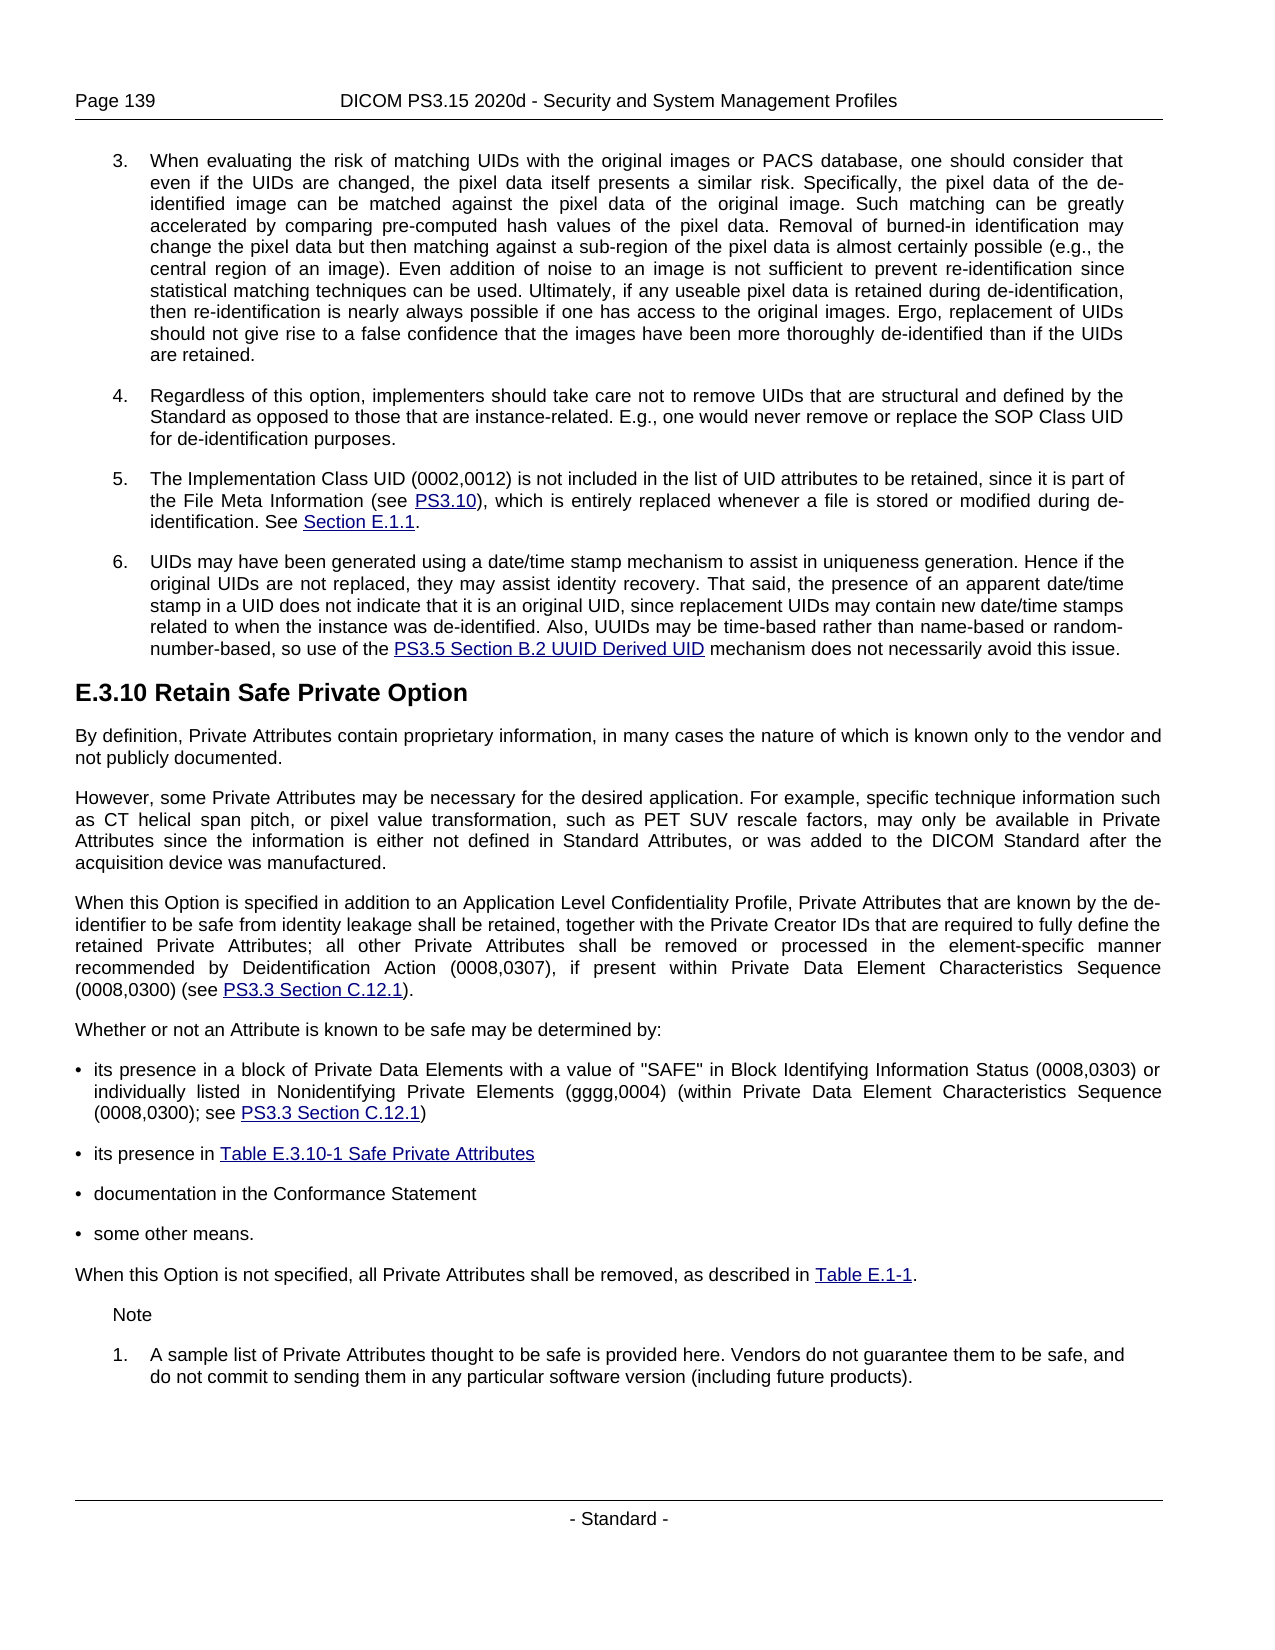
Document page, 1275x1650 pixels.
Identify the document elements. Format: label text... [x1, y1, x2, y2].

text When this Option is not specified, all Private Attributes shall be removed, as described in Table E.1-1. [75, 1263, 1162, 1285]
text 1. A sample list of Private Attributes thought to be safe is provided here. Vendors do not guarantee them to be safe, and do not commit to sending them in any particular software version (including future products). [112, 1344, 1125, 1387]
text By definition, Private Attributes contain proprietary information, in many cases the nature of which is known only to the vendor and not publicly documented. [75, 725, 1162, 768]
text 3. When evaluating the risk of matching UIDs with the original images or PACS database, one should consider that even if the UIDs are changed, the pixel data itself presents a similar risk. Specifically, the pixel data of the de-identified image can be matched against the pixel data of the original image. Such matching can be greatly accelerated by comparing pre-computed hash values of the pixel data. Removal of burned-in identification may change the pixel data but then matching against a sub-region of the pixel data is almost certainly possible (e.g., the central region of an image). Even addition of noise to an image is not sufficient to prevent re-identification since statistical matching techniques can be used. Ultimately, if any useable pixel data is retained during de-identification, then re-identification is nearly always possible if one has access to the original images. Ergo, replacement of UIDs should not give rise to a false confidence that the images have been more thoroughly de-identified than if the UIDs are retained. [112, 150, 1125, 366]
text 6. UIDs may have been generated using a date/time stamp mechanism to assist in uniqueness generation. Hence if the original UIDs are not replaced, they may assist identity recovery. That said, the presence of an apparent date/time stamp in a UID does not indicate that it is an original UID, since replacement UIDs may contain new date/time stamps related to when the instance was de-identified. Also, UUIDs may be time-based rather than name-based or random-number-based, so use of the PS3.5 Section B.2 UUID Derived UID mechanism does not necessarily avoid this issue. [112, 551, 1125, 659]
text 5. The Implementation Class UID (0002,0012) is not included in the list of UID attributes to be retained, since it is part of the File Meta Information (see PS3.10), which is entirely replaced whenever a file is stored or modified during de-identification. See Section E.1.1. [112, 468, 1125, 532]
text Whether or not an Attribute is known to be safe may be determined by: [75, 1019, 1162, 1040]
text • its presence in Table E.3.10-1 Safe Private Attributes [75, 1142, 1162, 1164]
text E.3.10 Retain Safe Private Option [75, 678, 1162, 707]
text • documentation in the Conformance Statement [75, 1183, 1162, 1204]
text When this Option is specified in addition to an Application Level Confidentiality Profile, Private Attributes that are known by the de-identifier to be safe from identity leakage shall be retained, together with the Private Creator IDs that are required to fully define the retained Private Attributes; all other Private Attributes shall be removed or processed in the element-specific manner recommended by Deidentification Action (0008,0307), if present within Private Data Element Characteristics Sequence (0008,0300) (see PS3.3 Section C.12.1). [75, 892, 1162, 1000]
text However, some Private Attributes may be necessary for the desired application. For example, specific technique information such as CT helical span pitch, or pixel value transformation, such as PET SUV rescale factors, may only be available in Private Attributes since the information is either not defined in Standard Attributes, or was added to the DICOM Standard after the acquisition device was manufactured. [75, 787, 1162, 873]
text Note [112, 1304, 1125, 1325]
text 4. Regardless of this option, implementers should take care not to remove UIDs that are structural and defined by the Standard as opposed to those that are instance-related. E.g., one would never remove or replace the SOP Class UID for de-identification purposes. [112, 384, 1125, 449]
text • some other means. [75, 1223, 1162, 1245]
text • its presence in a block of Private Data Elements with a value of "SAFE" in Block Identifying Information Status (0008,0303) or individually listed in Nonidentifying Private Elements (gggg,0004) (within Private Data Element Characteristics Sequence (0008,0300); see PS3.3 Section C.12.1) [75, 1059, 1162, 1124]
